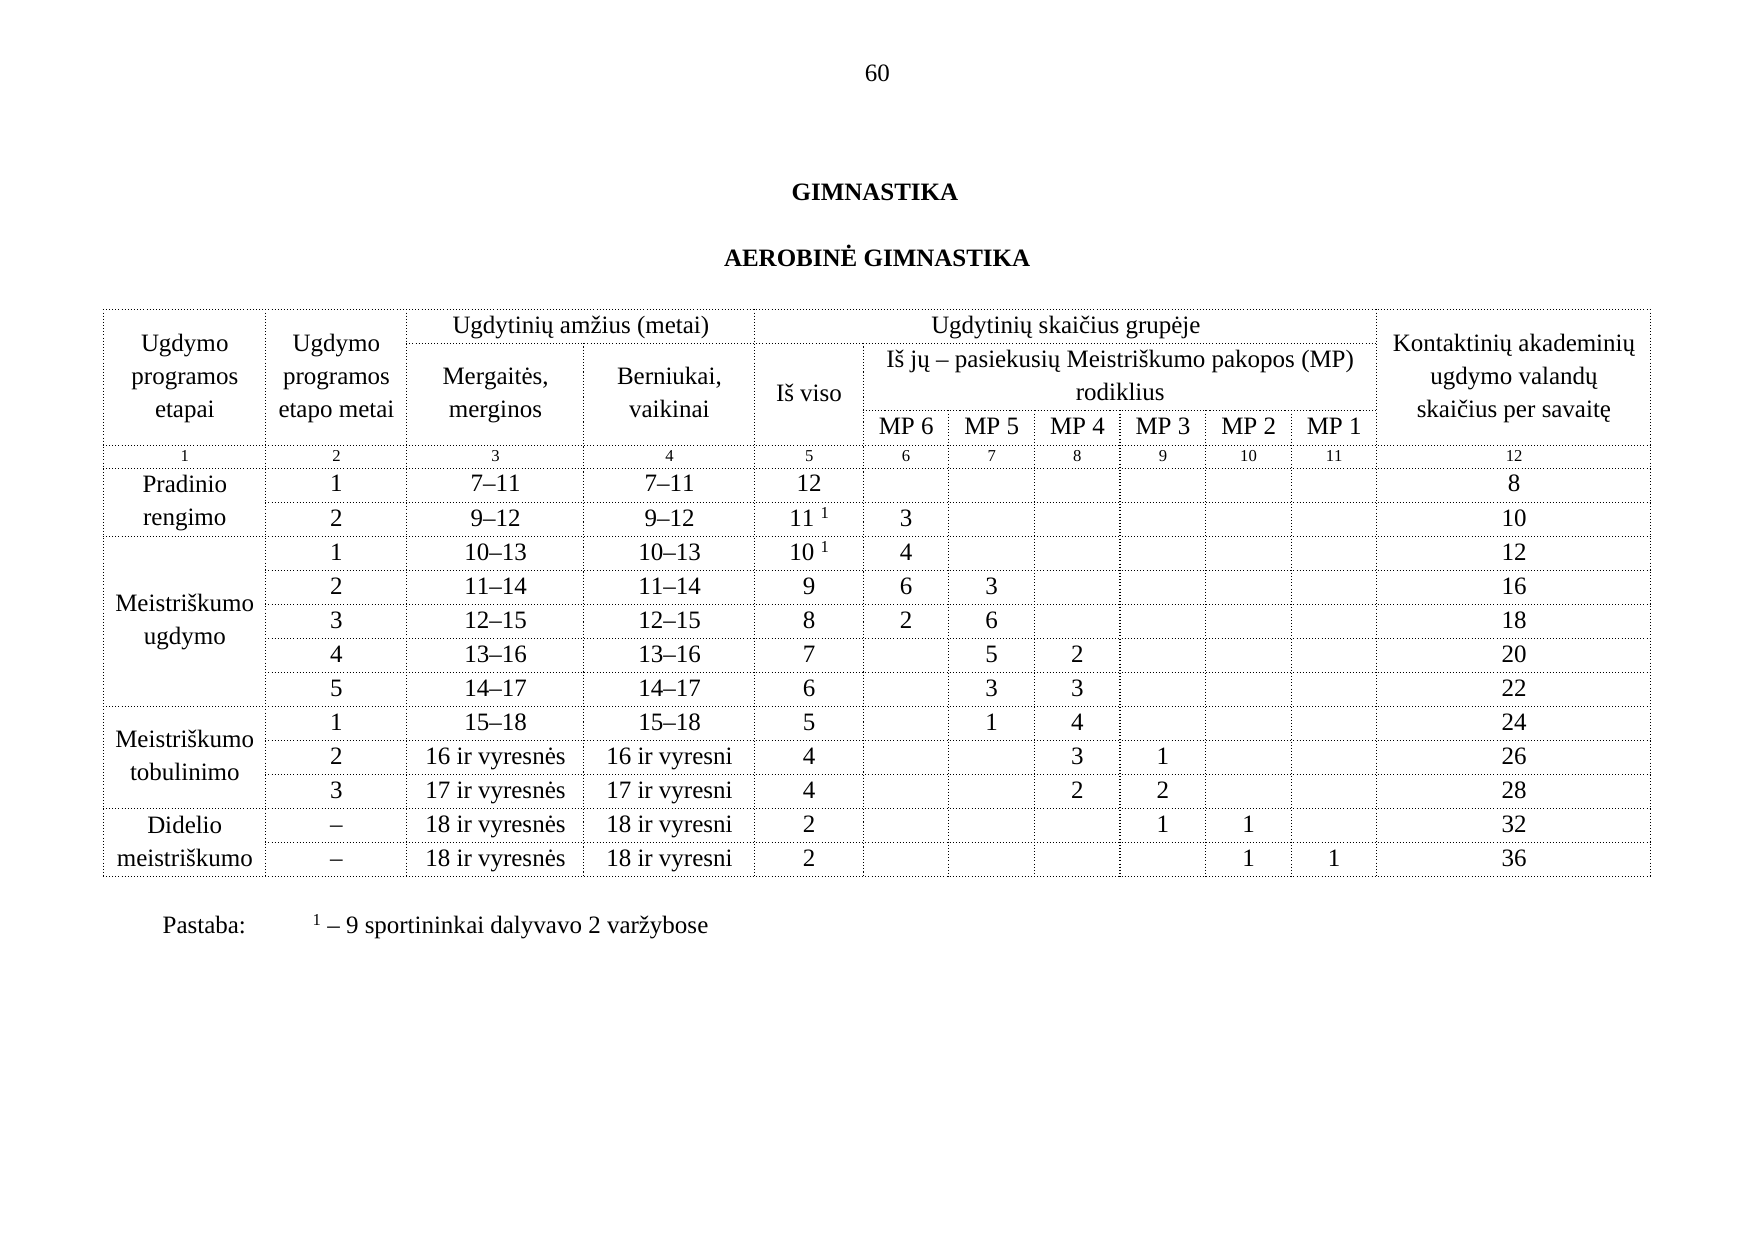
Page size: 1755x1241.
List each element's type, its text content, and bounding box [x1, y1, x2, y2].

table_cell 11 1 [755, 502, 863, 536]
table_cell 2 [266, 445, 407, 467]
table_cell Mergaitės, merginos [407, 343, 584, 444]
table_cell Didelio meistriškumo [103, 808, 266, 876]
table_cell 13–16 [407, 638, 584, 672]
table_cell 16 [1377, 570, 1651, 604]
table_cell 18 ir vyresni [584, 842, 754, 876]
table_cell [949, 502, 1034, 536]
table_cell 1 [1120, 808, 1206, 842]
table_cell Iš jų – pasiekusių Meistriškumo pakopos (MP) rodiklius [863, 343, 1377, 410]
text Gimnastika [118, 177, 1636, 206]
table_cell 7–11 [407, 468, 584, 502]
table_cell – [266, 808, 407, 842]
table_cell – [266, 842, 407, 876]
table_cell 2 [266, 502, 407, 536]
table_cell [863, 774, 949, 808]
table_cell 3 [949, 672, 1034, 706]
table_cell 15–18 [584, 706, 754, 740]
table_cell 32 [1377, 808, 1651, 842]
table_cell 7–11 [584, 468, 754, 502]
table_header Ugdytinių amžius (metai) [407, 309, 754, 343]
table_cell 10 [1206, 445, 1291, 467]
table_cell 16 ir vyresnės [407, 740, 584, 774]
table_cell MP 2 [1206, 410, 1291, 444]
table_cell 15–18 [407, 706, 584, 740]
table_cell [1120, 638, 1206, 672]
table_cell 2 [266, 740, 407, 774]
table_cell 3 [863, 502, 949, 536]
table_cell 20 [1377, 638, 1651, 672]
table_cell 3 [949, 570, 1034, 604]
table_cell 18 ir vyresnės [407, 808, 584, 842]
table_cell 4 [755, 774, 863, 808]
table_cell [949, 842, 1034, 876]
table_cell 1 [266, 468, 407, 502]
table_cell 5 [755, 706, 863, 740]
table_cell [949, 774, 1034, 808]
table_cell 4 [266, 638, 407, 672]
table_cell Iš viso [755, 343, 863, 444]
table_cell MP 6 [863, 410, 949, 444]
table_cell [1291, 570, 1377, 604]
table_cell 17 ir vyresnės [407, 774, 584, 808]
table_cell [1291, 468, 1377, 502]
table_cell 18 ir vyresnės [407, 842, 584, 876]
table_cell 14–17 [584, 672, 754, 706]
table_cell [949, 468, 1034, 502]
table_cell 7 [949, 445, 1034, 467]
table_cell 8 [1377, 468, 1651, 502]
table_cell [863, 638, 949, 672]
table_cell 2 [755, 808, 863, 842]
table_cell [1291, 774, 1377, 808]
table_header Ugdymo programos etapo metai [266, 309, 407, 444]
table_cell MP 1 [1291, 410, 1377, 444]
table_cell Meistriškumo tobulinimo [103, 706, 266, 808]
table_cell [1034, 604, 1120, 638]
table_cell 12 [1377, 536, 1651, 570]
table_cell 8 [1034, 445, 1120, 467]
table_cell 12–15 [584, 604, 754, 638]
table_cell 22 [1377, 672, 1651, 706]
table_cell 8 [755, 604, 863, 638]
table_cell 4 [755, 740, 863, 774]
table_cell 18 ir vyresni [584, 808, 754, 842]
table_cell [1034, 842, 1120, 876]
table_cell [1206, 774, 1291, 808]
table_cell 17 ir vyresni [584, 774, 754, 808]
table_cell 3 [1034, 740, 1120, 774]
table_cell 12–15 [407, 604, 584, 638]
table_cell 6 [863, 445, 949, 467]
table_cell 18 [1377, 604, 1651, 638]
table_cell MP 5 [949, 410, 1034, 444]
table_cell [1206, 604, 1291, 638]
table_cell [1120, 468, 1206, 502]
table_cell MP 4 [1034, 410, 1120, 444]
table_cell 9–12 [407, 502, 584, 536]
table_cell 11–14 [407, 570, 584, 604]
table_cell 6 [755, 672, 863, 706]
table_cell [1291, 706, 1377, 740]
table_cell [1206, 468, 1291, 502]
table_cell [1034, 570, 1120, 604]
table_cell 4 [863, 536, 949, 570]
table_cell [1206, 570, 1291, 604]
table_cell 9–12 [584, 502, 754, 536]
table_cell 2 [1034, 774, 1120, 808]
table_cell 6 [949, 604, 1034, 638]
table_cell 1 [949, 706, 1034, 740]
table_cell 7 [755, 638, 863, 672]
table_cell [1291, 502, 1377, 536]
table_cell Berniukai, vaikinai [584, 343, 754, 444]
table_cell 9 [1120, 445, 1206, 467]
table_cell [1120, 502, 1206, 536]
table_cell 11 [1291, 445, 1377, 467]
table_cell 10 [1377, 502, 1651, 536]
table_cell 1 [103, 445, 266, 467]
table_cell 1 [266, 706, 407, 740]
table_cell Meistriškumo ugdymo [103, 536, 266, 706]
table_cell [949, 536, 1034, 570]
table_cell [1206, 740, 1291, 774]
table_cell 14–17 [407, 672, 584, 706]
table_cell [1120, 604, 1206, 638]
table_cell [1120, 706, 1206, 740]
table_cell [1206, 672, 1291, 706]
table_cell [1034, 536, 1120, 570]
table_cell 3 [266, 774, 407, 808]
table_cell [1291, 672, 1377, 706]
table_cell [1206, 502, 1291, 536]
table_cell 2 [863, 604, 949, 638]
table_header Ugdytinių skaičius grupėje [755, 309, 1377, 343]
table_cell 2 [755, 842, 863, 876]
table_cell [1034, 502, 1120, 536]
table_cell [1206, 638, 1291, 672]
table_cell 2 [266, 570, 407, 604]
table_cell [1291, 808, 1377, 842]
table_cell 10 1 [755, 536, 863, 570]
table_cell 10–13 [584, 536, 754, 570]
table_cell 2 [1034, 638, 1120, 672]
table_cell 28 [1377, 774, 1651, 808]
table_cell [1034, 808, 1120, 842]
table_cell 1 [1291, 842, 1377, 876]
table_header Ugdymo programos etapai [103, 309, 266, 444]
table_header Kontaktinių akademinių ugdymo valandų skaičius per savaitę [1377, 309, 1651, 444]
table_cell 6 [863, 570, 949, 604]
table_cell 10–13 [407, 536, 584, 570]
table_cell [863, 468, 949, 502]
table_cell [863, 808, 949, 842]
table_cell [1120, 842, 1206, 876]
text aerobinė gimnastika [118, 243, 1636, 272]
table_cell [863, 706, 949, 740]
table_cell [1291, 638, 1377, 672]
table_cell 3 [407, 445, 584, 467]
table_cell 36 [1377, 842, 1651, 876]
table_cell 3 [1034, 672, 1120, 706]
table_cell 9 [755, 570, 863, 604]
table_cell MP 3 [1120, 410, 1206, 444]
table_cell [1120, 570, 1206, 604]
table_cell 12 [1377, 445, 1651, 467]
table_cell Pradinio rengimo [103, 468, 266, 536]
table_cell [863, 740, 949, 774]
table_cell [863, 842, 949, 876]
table_cell [1120, 672, 1206, 706]
table_cell 24 [1377, 706, 1651, 740]
table_cell 12 [755, 468, 863, 502]
table_cell 5 [266, 672, 407, 706]
table_cell 1 [266, 536, 407, 570]
table_cell [949, 808, 1034, 842]
table_cell [1291, 536, 1377, 570]
table_cell 5 [949, 638, 1034, 672]
table_cell [1206, 536, 1291, 570]
table_cell 11–14 [584, 570, 754, 604]
table_cell 16 ir vyresni [584, 740, 754, 774]
table_cell 1 [1120, 740, 1206, 774]
table_cell [1206, 706, 1291, 740]
table_cell [863, 672, 949, 706]
table_cell 2 [1120, 774, 1206, 808]
table_cell [1291, 604, 1377, 638]
table_cell 3 [266, 604, 407, 638]
table_cell [1120, 536, 1206, 570]
table_cell 5 [755, 445, 863, 467]
table_cell [949, 740, 1034, 774]
table_cell 1 [1206, 808, 1291, 842]
table_cell 1 [1206, 842, 1291, 876]
table_cell 26 [1377, 740, 1651, 774]
table_cell 4 [584, 445, 754, 467]
table_cell [1291, 740, 1377, 774]
text Pastaba: 1 – 9 sportininkai dalyvavo 2 varžybose [162, 910, 1580, 939]
table_cell 13–16 [584, 638, 754, 672]
table_cell [1034, 468, 1120, 502]
table_cell 4 [1034, 706, 1120, 740]
